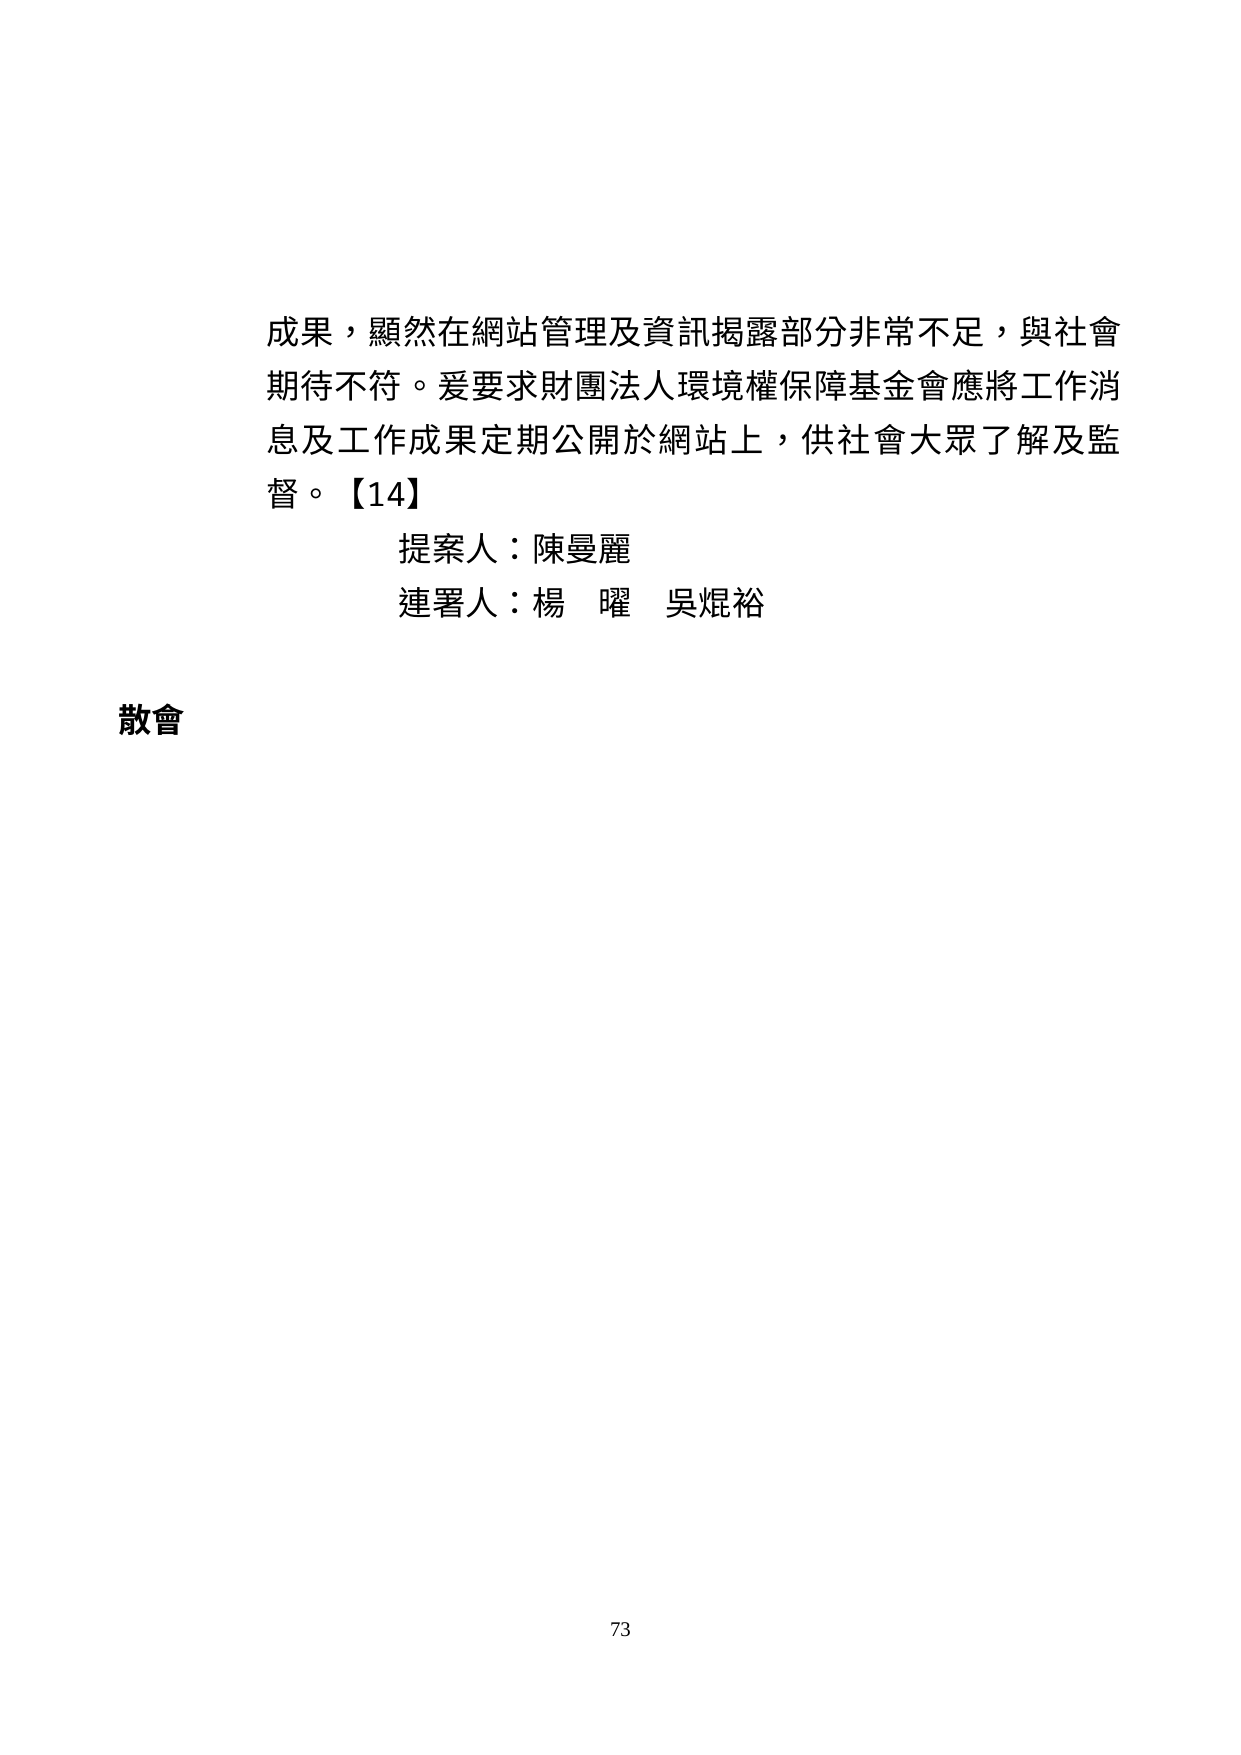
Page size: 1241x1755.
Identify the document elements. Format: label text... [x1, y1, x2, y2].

text 連署人：楊 曜 吳焜裕 [398, 572, 1122, 626]
text 散會 [118, 676, 1122, 738]
text 成果，顯然在網站管理及資訊揭露部分非常不足，與社會期待不符。爰要求財團法人環境權保障基金會應將工作消息及工作成果定期公開於網站上，供社會大眾了解及監督。【14】 [236, 301, 1122, 518]
text 提案人：陳曼麗 [398, 518, 1122, 572]
